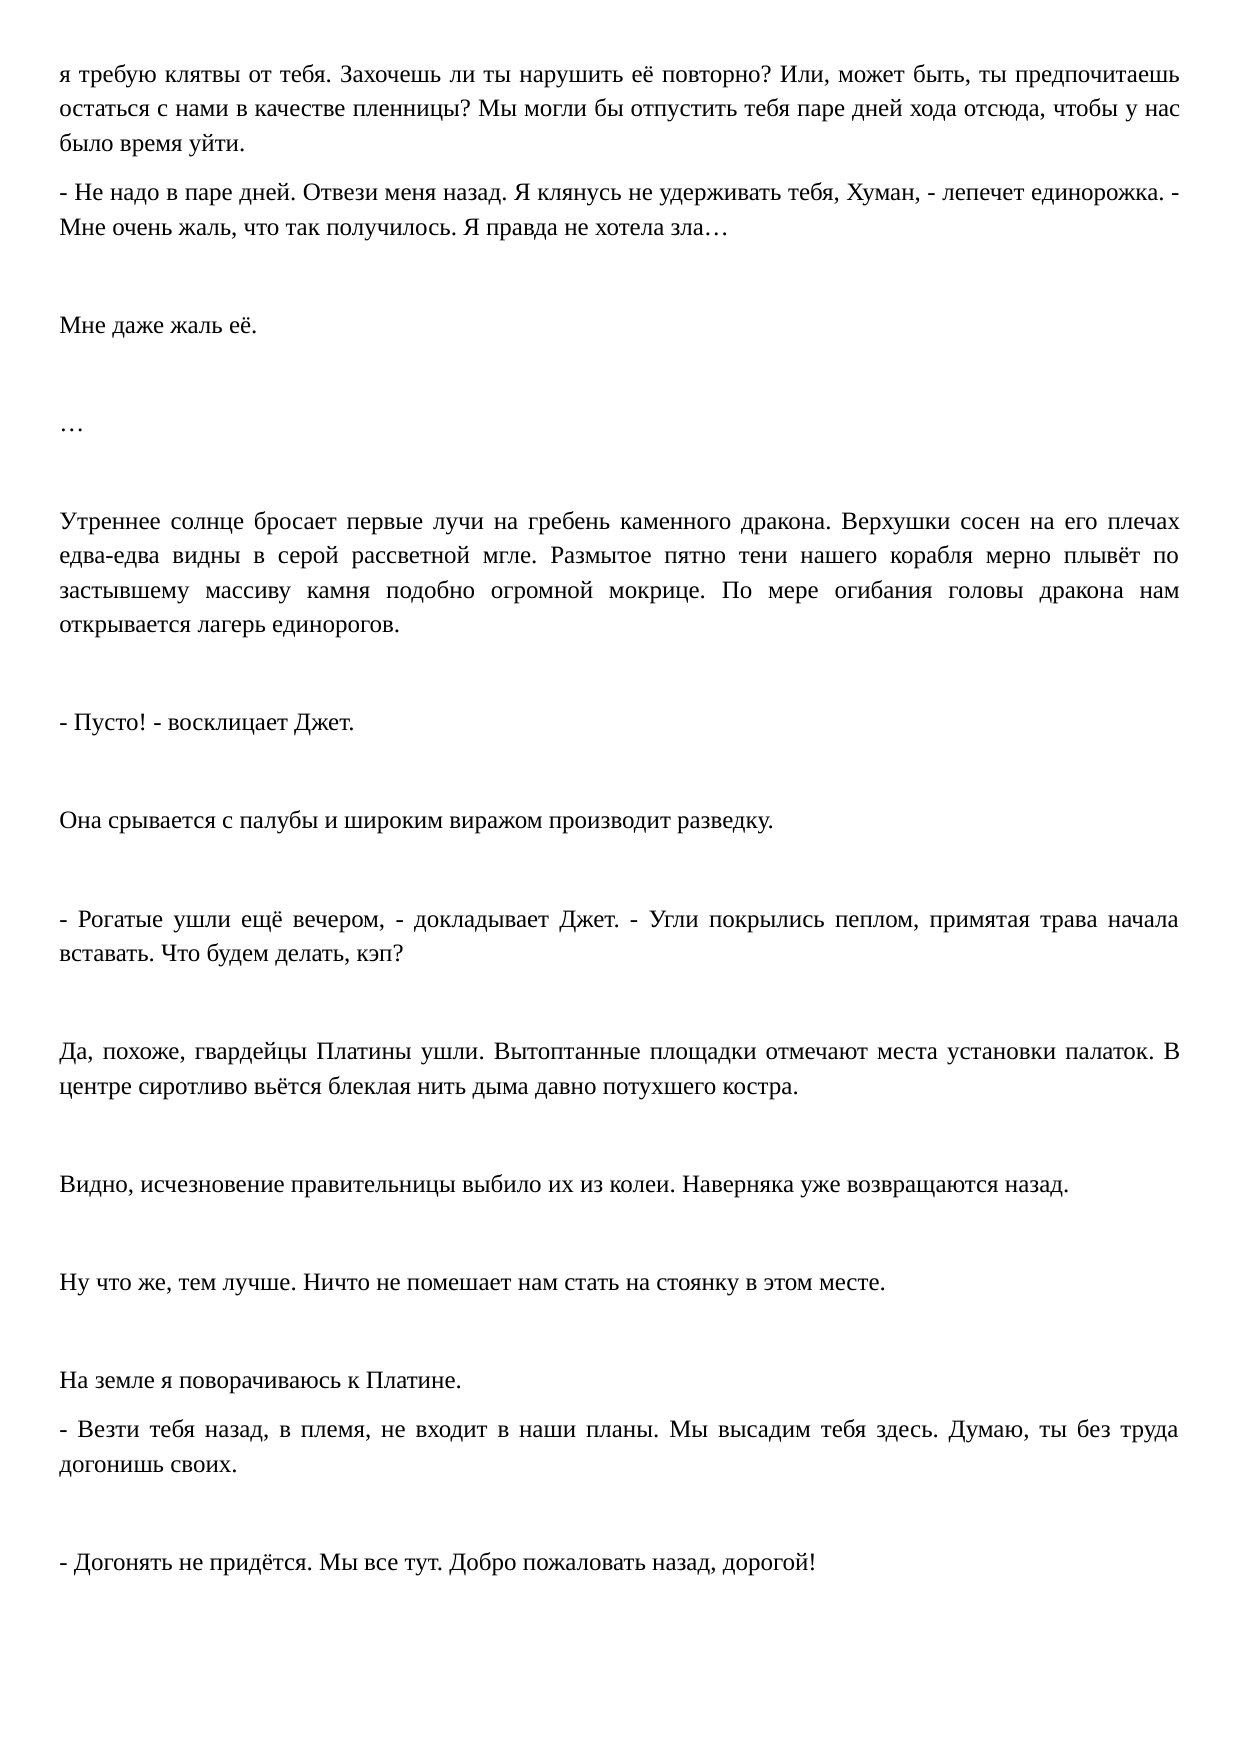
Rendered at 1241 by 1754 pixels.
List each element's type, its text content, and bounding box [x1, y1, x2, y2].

text я требую клятвы от тебя. Захочешь ли ты нарушить её повторно? Или, может быть, ты предпочитаешь остаться с нами в качестве пленницы? Мы могли бы отпустить тебя паре дней хода отсюда, чтобы у нас было время уйти. [59, 59, 1181, 157]
text Ну что же, тем лучше. Ничто не помешает нам стать на стоянку в этом месте. [59, 1267, 1181, 1296]
text Видно, исчезновение правительницы выбило их из колеи. Наверняка уже возвращаются назад. [59, 1169, 1181, 1198]
text … [59, 408, 1181, 437]
text - Не надо в паре дней. Отвези меня назад. Я клянусь не удерживать тебя, Хуман, - лепечет единорожка. - Мне очень жаль, что так получилось. Я правда не хотела зла… [59, 177, 1181, 240]
text Мне даже жаль её. [59, 310, 1181, 338]
text - Везти тебя назад, в племя, не входит в наши планы. Мы высадим тебя здесь. Думаю, ты без труда догонишь своих. [59, 1414, 1181, 1477]
text - Пусто! - восклицает Джет. [59, 707, 1181, 736]
text - Догонять не придётся. Мы все тут. Добро пожаловать назад, дорогой! [59, 1547, 1181, 1576]
text - Рогатые ушли ещё вечером, - докладывает Джет. - Угли покрылись пеплом, примятая трава начала вставать. Что будем делать, кэп? [59, 904, 1181, 967]
text Да, похоже, гвардейцы Платины ушли. Вытоптанные площадки отмечают места установки палаток. В центре сиротливо вьётся блеклая нить дыма давно потухшего костра. [59, 1036, 1181, 1099]
text Она срывается с палубы и широким виражом производит разведку. [59, 806, 1181, 834]
text На земле я поворачиваюсь к Платине. [59, 1365, 1181, 1394]
text Утреннее солнце бросает первые лучи на гребень каменного дракона. Верхушки сосен на его плечах едва-едва видны в серой рассветной мгле. Размытое пятно тени нашего корабля мерно плывёт по застывшему массиву камня подобно огромной мокрице. По мере огибания головы дракона нам открывается лагерь единорогов. [59, 506, 1181, 638]
